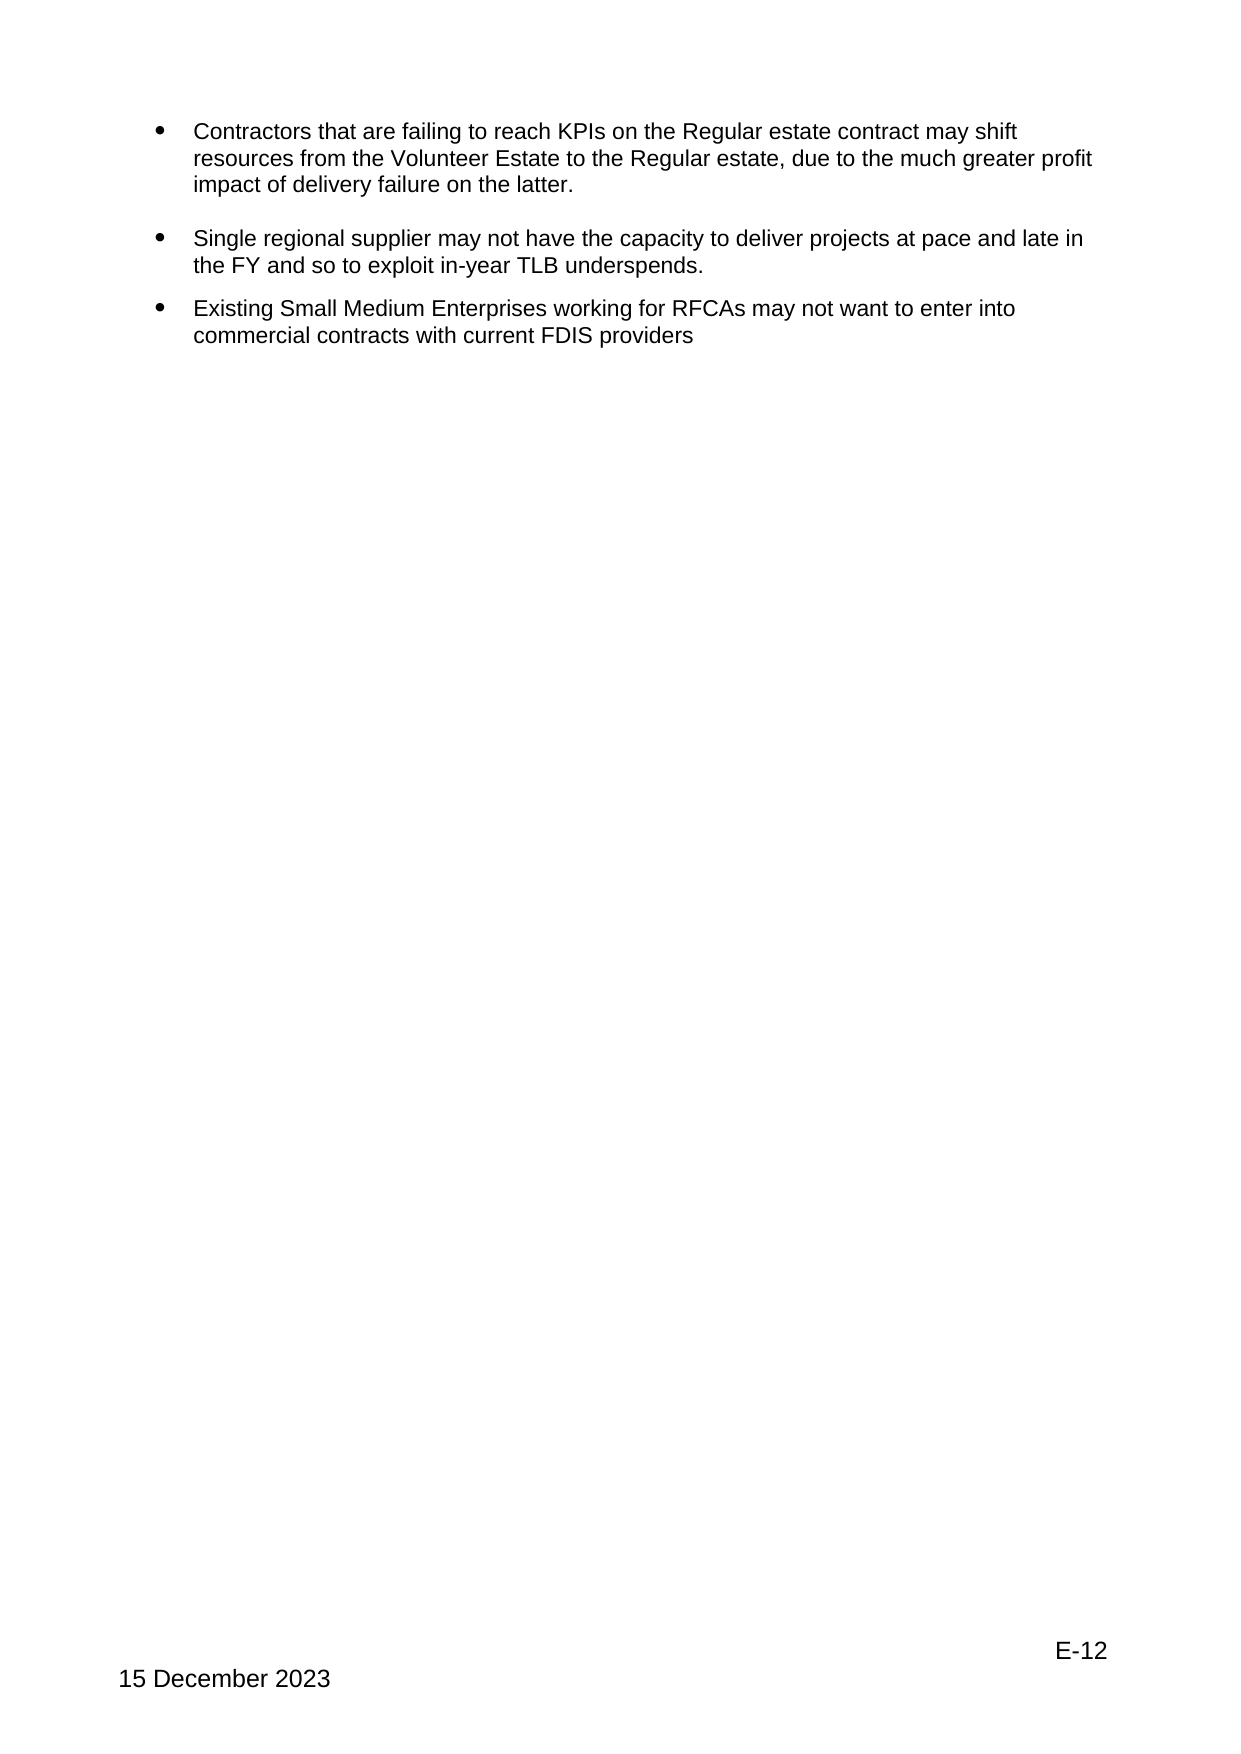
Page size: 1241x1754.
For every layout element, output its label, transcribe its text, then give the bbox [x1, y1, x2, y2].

list Existing Small Medium Enterprises working for RFCAs may not want to enter into commercial contracts with current FDIS providers [156, 295, 1107, 348]
list Single regional supplier may not have the capacity to deliver projects at pace and late in the FY and so to exploit in-year TLB underspends. [156, 225, 1107, 278]
list Contractors that are failing to reach KPIs on the Regular estate contract may shift resources from the Volunteer Estate to the Regular estate, due to the much greater profit impact of delivery failure on the latter. [156, 118, 1107, 198]
